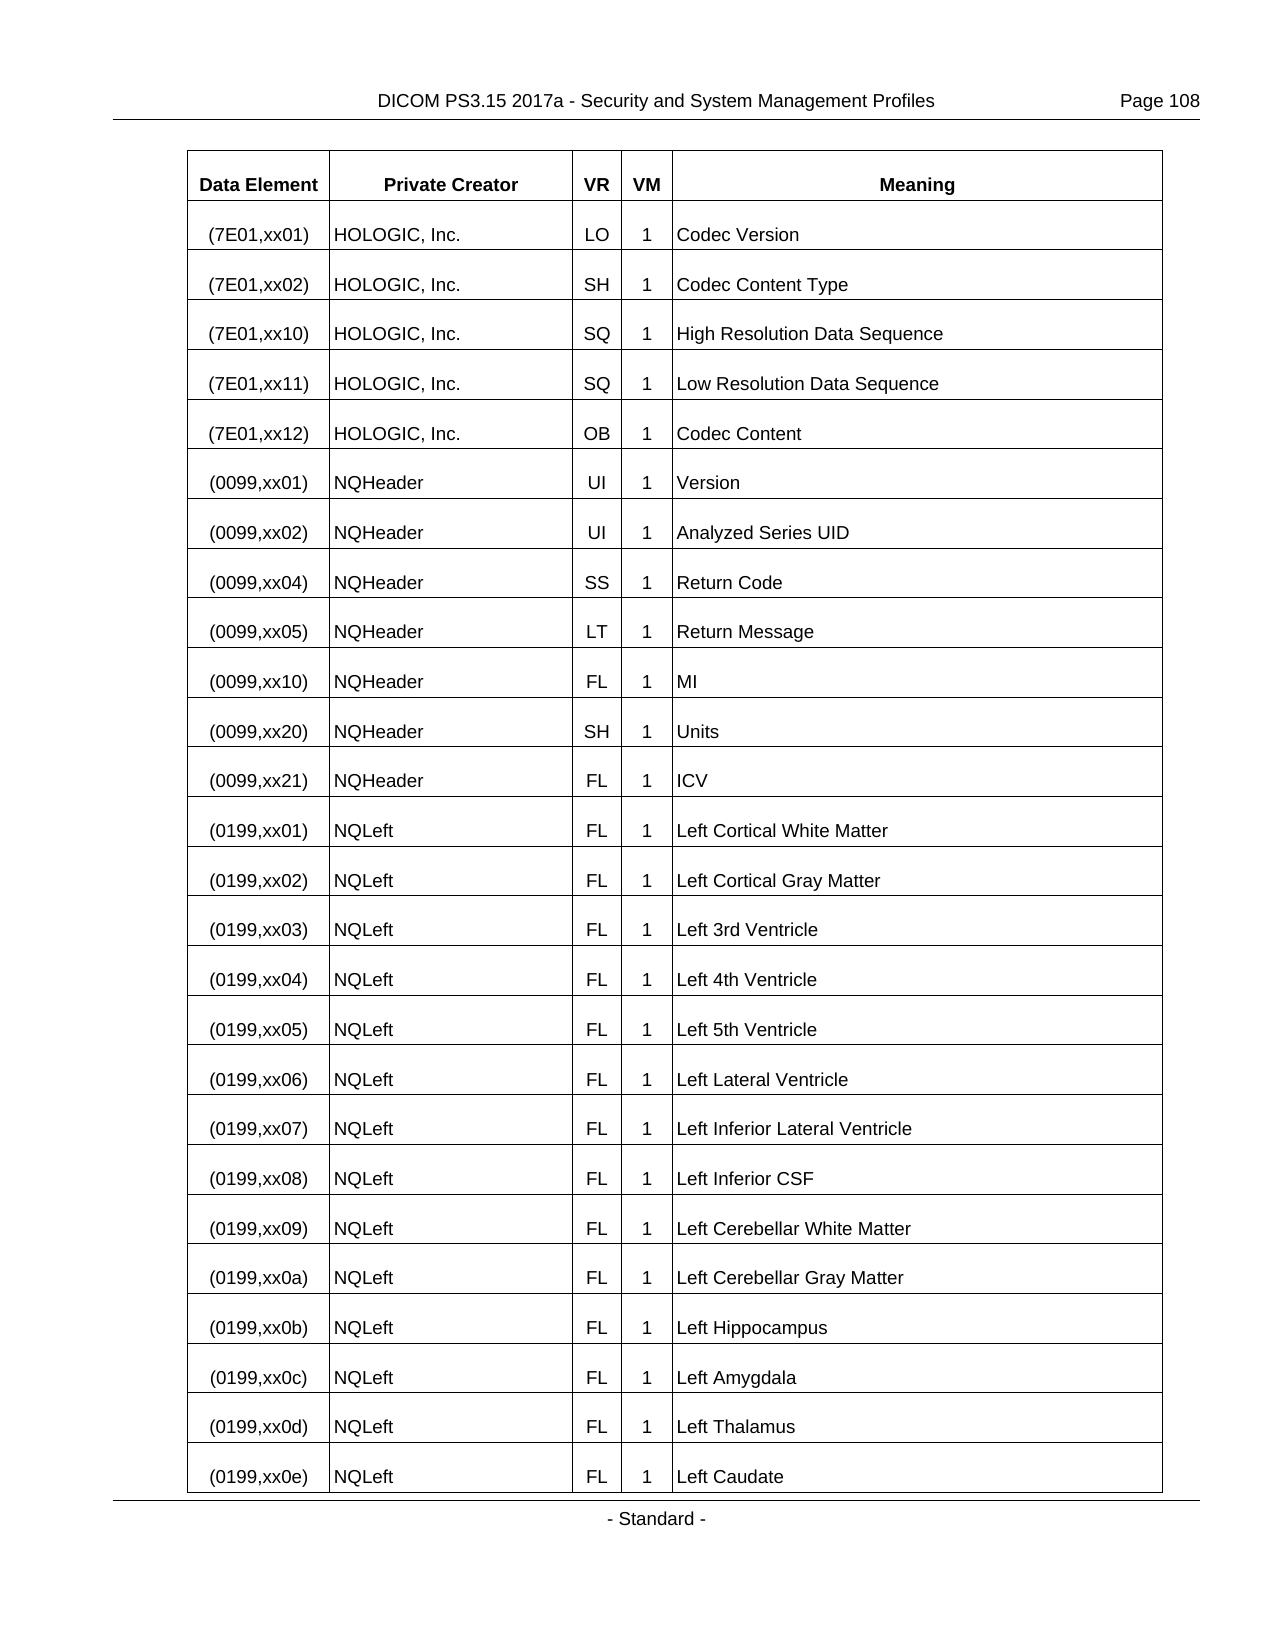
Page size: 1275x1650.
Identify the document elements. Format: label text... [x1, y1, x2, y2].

table_cell (0199,xx04) [188, 946, 329, 995]
table_cell 1 [622, 549, 672, 597]
table_cell Left Caudate [673, 1443, 1162, 1492]
table_cell Left 5th Ventricle [673, 996, 1162, 1044]
table_header VM [622, 151, 672, 200]
table_cell (0199,xx05) [188, 996, 329, 1044]
table_cell Left Cerebellar White Matter [673, 1195, 1162, 1243]
table_header Private Creator [330, 151, 572, 200]
table_cell High Resolution Data Sequence [673, 300, 1162, 349]
table_cell 1 [622, 1045, 672, 1094]
table_cell SQ [573, 300, 621, 349]
table_cell (0099,xx10) [188, 648, 329, 697]
table_cell 1 [622, 1195, 672, 1243]
table_cell NQLeft [330, 1443, 572, 1492]
table_cell 1 [622, 896, 672, 945]
table_cell SH [573, 250, 621, 299]
table_cell NQHeader [330, 549, 572, 597]
table_cell LO [573, 201, 621, 249]
table_cell NQLeft [330, 797, 572, 846]
table_cell HOLOGIC, Inc. [330, 201, 572, 249]
table_cell 1 [622, 250, 672, 299]
table_cell (0099,xx05) [188, 598, 329, 647]
table_cell NQLeft [330, 1195, 572, 1243]
table_cell LT [573, 598, 621, 647]
table_cell NQLeft [330, 946, 572, 995]
table_cell 1 [622, 847, 672, 895]
table_cell 1 [622, 449, 672, 498]
table_cell 1 [622, 201, 672, 249]
table_cell Left Inferior CSF [673, 1145, 1162, 1193]
table_cell SH [573, 698, 621, 746]
table_cell Left Amygdala [673, 1344, 1162, 1392]
table_cell (0199,xx09) [188, 1195, 329, 1243]
table_cell (0199,xx07) [188, 1095, 329, 1144]
table_cell NQHeader [330, 449, 572, 498]
table_cell NQHeader [330, 747, 572, 796]
table_cell Return Code [673, 549, 1162, 597]
table_cell SS [573, 549, 621, 597]
table_cell FL [573, 946, 621, 995]
table_cell NQLeft [330, 1045, 572, 1094]
table_cell FL [573, 1393, 621, 1442]
table_cell (7E01,xx11) [188, 350, 329, 398]
table_cell 1 [622, 1344, 672, 1392]
table_cell (0199,xx0a) [188, 1244, 329, 1293]
table_cell MI [673, 648, 1162, 697]
table_cell 1 [622, 1145, 672, 1193]
table_cell 1 [622, 499, 672, 547]
table_cell FL [573, 1294, 621, 1342]
table_cell NQHeader [330, 648, 572, 697]
table_header Meaning [673, 151, 1162, 200]
table_cell 1 [622, 747, 672, 796]
table_cell NQLeft [330, 1244, 572, 1293]
table_cell Codec Content [673, 400, 1162, 448]
table_cell 1 [622, 1095, 672, 1144]
table_cell Version [673, 449, 1162, 498]
table_cell 1 [622, 797, 672, 846]
table_cell (0199,xx03) [188, 896, 329, 945]
table_cell FL [573, 1443, 621, 1492]
table_cell OB [573, 400, 621, 448]
table_cell (0099,xx20) [188, 698, 329, 746]
table_cell 1 [622, 648, 672, 697]
table_cell NQLeft [330, 1344, 572, 1392]
table_cell (7E01,xx10) [188, 300, 329, 349]
table_cell FL [573, 648, 621, 697]
table_cell NQLeft [330, 996, 572, 1044]
table_cell HOLOGIC, Inc. [330, 400, 572, 448]
table_cell 1 [622, 350, 672, 398]
table_cell (0099,xx02) [188, 499, 329, 547]
table_cell Left Lateral Ventricle [673, 1045, 1162, 1094]
table_cell FL [573, 1244, 621, 1293]
table_cell 1 [622, 598, 672, 647]
table_cell FL [573, 996, 621, 1044]
table_cell 1 [622, 698, 672, 746]
table_cell NQLeft [330, 896, 572, 945]
table_cell 1 [622, 946, 672, 995]
table_cell HOLOGIC, Inc. [330, 350, 572, 398]
table_cell (0099,xx01) [188, 449, 329, 498]
table_cell Left Cortical White Matter [673, 797, 1162, 846]
table_cell NQLeft [330, 847, 572, 895]
table_cell FL [573, 1344, 621, 1392]
table_cell (0199,xx08) [188, 1145, 329, 1193]
table_cell Left Hippocampus [673, 1294, 1162, 1342]
table_cell FL [573, 797, 621, 846]
table_cell Left 3rd Ventricle [673, 896, 1162, 945]
table_cell UI [573, 499, 621, 547]
table_cell NQLeft [330, 1393, 572, 1442]
table_cell 1 [622, 1443, 672, 1492]
table_cell (0099,xx21) [188, 747, 329, 796]
table_cell 1 [622, 300, 672, 349]
table_cell HOLOGIC, Inc. [330, 250, 572, 299]
table_cell FL [573, 847, 621, 895]
table_cell (0199,xx0c) [188, 1344, 329, 1392]
table_cell 1 [622, 400, 672, 448]
table_cell Codec Version [673, 201, 1162, 249]
table_cell (0099,xx04) [188, 549, 329, 597]
table_cell Left Cerebellar Gray Matter [673, 1244, 1162, 1293]
table_cell 1 [622, 1244, 672, 1293]
table_cell ICV [673, 747, 1162, 796]
table_cell Units [673, 698, 1162, 746]
table_cell (0199,xx0e) [188, 1443, 329, 1492]
table_cell FL [573, 747, 621, 796]
table_cell Left 4th Ventricle [673, 946, 1162, 995]
table_cell NQLeft [330, 1095, 572, 1144]
table_cell FL [573, 1195, 621, 1243]
table_header VR [573, 151, 621, 200]
table_cell 1 [622, 1393, 672, 1442]
table_header Data Element [188, 151, 329, 200]
table_cell Left Thalamus [673, 1393, 1162, 1442]
table_cell Left Inferior Lateral Ventricle [673, 1095, 1162, 1144]
table_cell FL [573, 896, 621, 945]
table_cell Low Resolution Data Sequence [673, 350, 1162, 398]
table_cell (0199,xx0d) [188, 1393, 329, 1442]
table_cell Analyzed Series UID [673, 499, 1162, 547]
table_cell (7E01,xx12) [188, 400, 329, 448]
table_cell (7E01,xx02) [188, 250, 329, 299]
table_cell 1 [622, 996, 672, 1044]
table_cell (7E01,xx01) [188, 201, 329, 249]
table_cell NQHeader [330, 698, 572, 746]
table_cell (0199,xx02) [188, 847, 329, 895]
table_cell FL [573, 1045, 621, 1094]
table_cell HOLOGIC, Inc. [330, 300, 572, 349]
table_cell FL [573, 1095, 621, 1144]
table_cell NQLeft [330, 1145, 572, 1193]
table_cell (0199,xx01) [188, 797, 329, 846]
table_cell FL [573, 1145, 621, 1193]
table_cell SQ [573, 350, 621, 398]
table_cell (0199,xx0b) [188, 1294, 329, 1342]
table_cell Left Cortical Gray Matter [673, 847, 1162, 895]
table_cell NQLeft [330, 1294, 572, 1342]
table_cell NQHeader [330, 499, 572, 547]
table_cell NQHeader [330, 598, 572, 647]
table_cell Return Message [673, 598, 1162, 647]
table_cell UI [573, 449, 621, 498]
table_cell (0199,xx06) [188, 1045, 329, 1094]
table_cell 1 [622, 1294, 672, 1342]
table_cell Codec Content Type [673, 250, 1162, 299]
